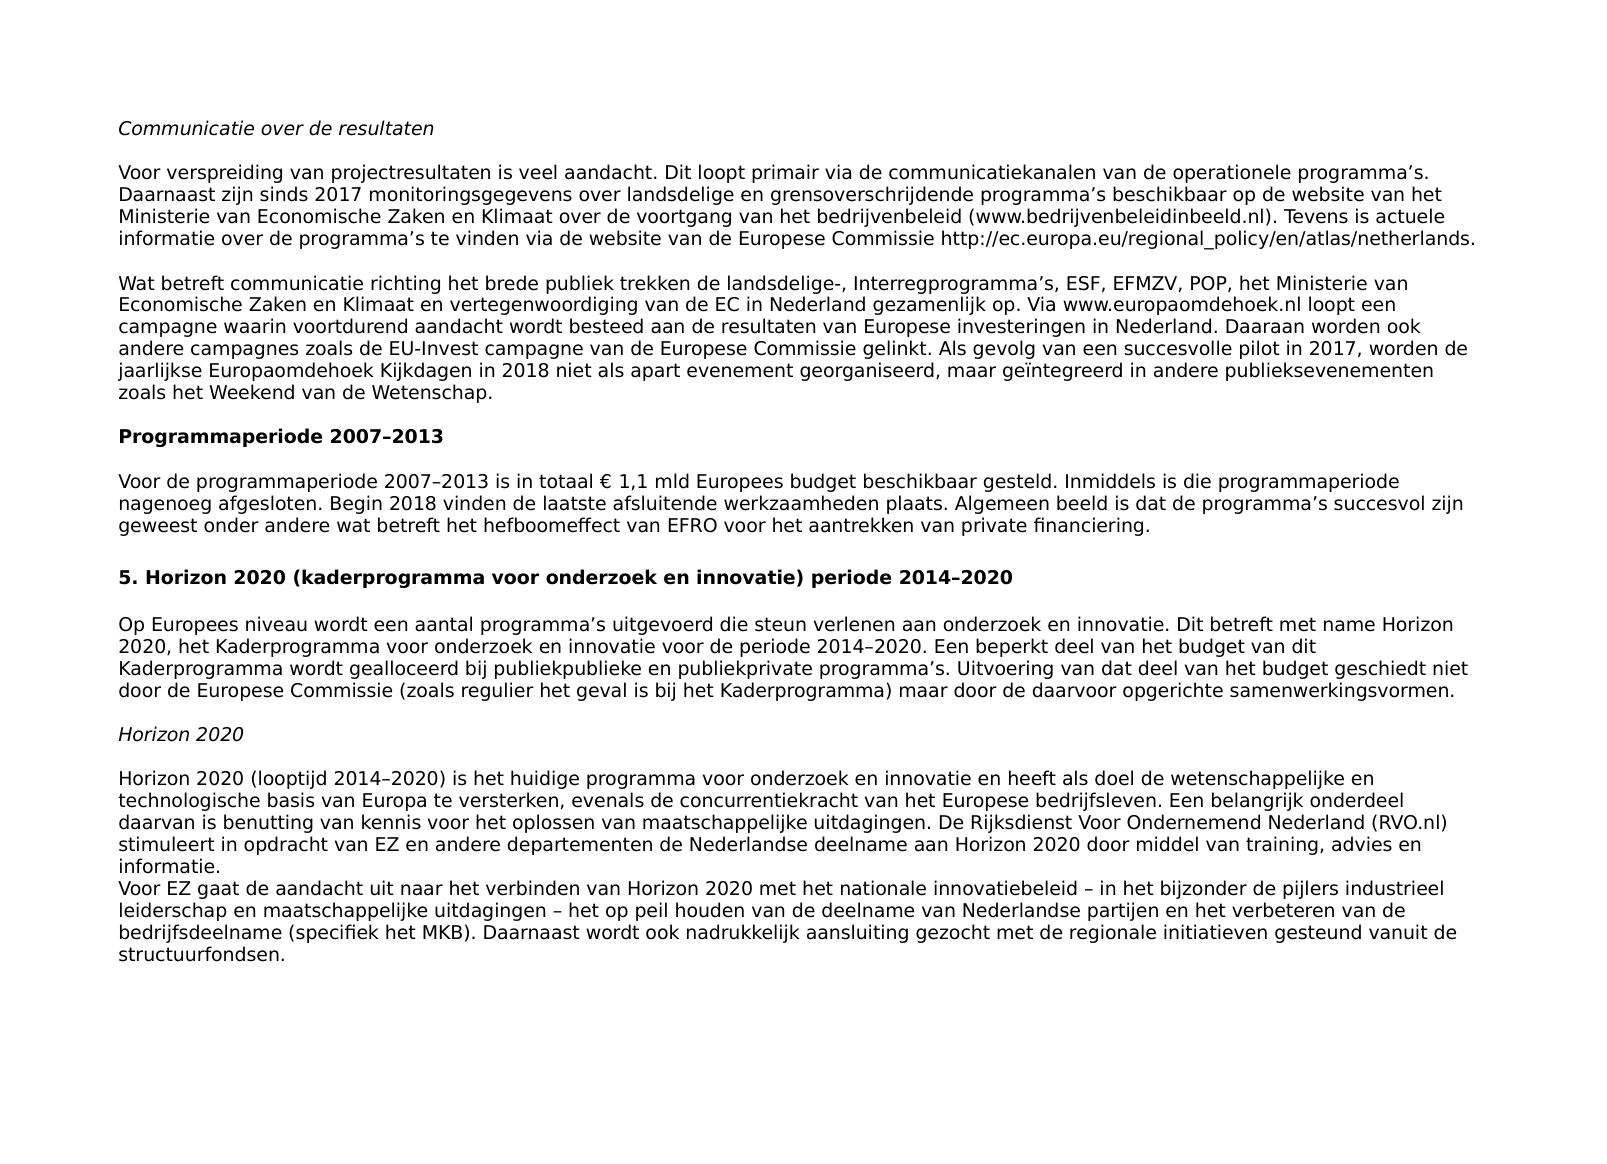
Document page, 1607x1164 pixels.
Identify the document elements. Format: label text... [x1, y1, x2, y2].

subtitle Horizon 2020 [118, 724, 1488, 746]
text Voor EZ gaat de aandacht uit naar het verbinden van Horizon 2020 met het nationale innovatiebeleid – in het bijzonder de pijlers industrieel leiderschap en maatschappelijke uitdagingen – het op peil houden van de deelname van Nederlandse partijen en het verbeteren van de bedrijfsdeelname (specifiek het MKB). Daarnaast wordt ook nadrukkelijk aansluiting gezocht met de regionale initiatieven gesteund vanuit de structuurfondsen. [118, 878, 1488, 966]
subtitle Programmaperiode 2007–2013 [118, 426, 1488, 448]
text Op Europees niveau wordt een aantal programma’s uitgevoerd die steun verlenen aan onderzoek en innovatie. Dit betreft met name Horizon 2020, het Kaderprogramma voor onderzoek en innovatie voor de periode 2014–2020. Een beperkt deel van het budget van dit Kaderprogramma wordt gealloceerd bij publiekpublieke en publiekprivate programma’s. Uitvoering van dat deel van het budget geschiedt niet door de Europese Commissie (zoals regulier het geval is bij het Kaderprogramma) maar door de daarvoor opgerichte samenwerkingsvormen. [118, 613, 1488, 701]
text Wat betreft communicatie richting het brede publiek trekken de landsdelige-, Interregprogramma’s, ESF, EFMZV, POP, het Ministerie van Economische Zaken en Klimaat en vertegenwoordiging van de EC in Nederland gezamenlijk op. Via www.europaomdehoek.nl loopt een campagne waarin voortdurend aandacht wordt besteed aan de resultaten van Europese investeringen in Nederland. Daaraan worden ook andere campagnes zoals de EU-Invest campagne van de Europese Commissie gelinkt. Als gevolg van een succesvolle pilot in 2017, worden de jaarlijkse Europaomdehoek Kijkdagen in 2018 niet als apart evenement georganiseerd, maar geïntegreerd in andere publieksevenementen zoals het Weekend van de Wetenschap. [118, 272, 1488, 404]
subtitle 5. Horizon 2020 (kaderprogramma voor onderzoek en innovatie) periode 2014–2020 [118, 567, 1488, 588]
text Voor de programmaperiode 2007–2013 is in totaal € 1,1 mld Europees budget beschikbaar gesteld. Inmiddels is die programmaperiode nagenoeg afgesloten. Begin 2018 vinden de laatste afsluitende werkzaamheden plaats. Algemeen beeld is dat de programma’s succesvol zijn geweest onder andere wat betreft het hefboomeffect van EFRO voor het aantrekken van private financiering. [118, 471, 1488, 537]
text Voor verspreiding van projectresultaten is veel aandacht. Dit loopt primair via de communicatiekanalen van de operationele programma’s. Daarnaast zijn sinds 2017 monitoringsgegevens over landsdelige en grensoverschrijdende programma’s beschikbaar op de website van het Ministerie van Economische Zaken en Klimaat over de voortgang van het bedrijvenbeleid (www.bedrijvenbeleidinbeeld.nl). Tevens is actuele informatie over de programma’s te vinden via de website van de Europese Commissie http://ec.europa.eu/regional_policy/en/atlas/netherlands. [118, 162, 1488, 250]
subtitle Communicatie over de resultaten [118, 118, 1488, 140]
text Horizon 2020 (looptijd 2014–2020) is het huidige programma voor onderzoek en innovatie en heeft als doel de wetenschappelijke en technologische basis van Europa te versterken, evenals de concurrentiekracht van het Europese bedrijfsleven. Een belangrijk onderdeel daarvan is benutting van kennis voor het oplossen van maatschappelijke uitdagingen. De Rijksdienst Voor Ondernemend Nederland (RVO.nl) stimuleert in opdracht van EZ en andere departementen de Nederlandse deelname aan Horizon 2020 door middel van training, advies en informatie. [118, 768, 1488, 878]
